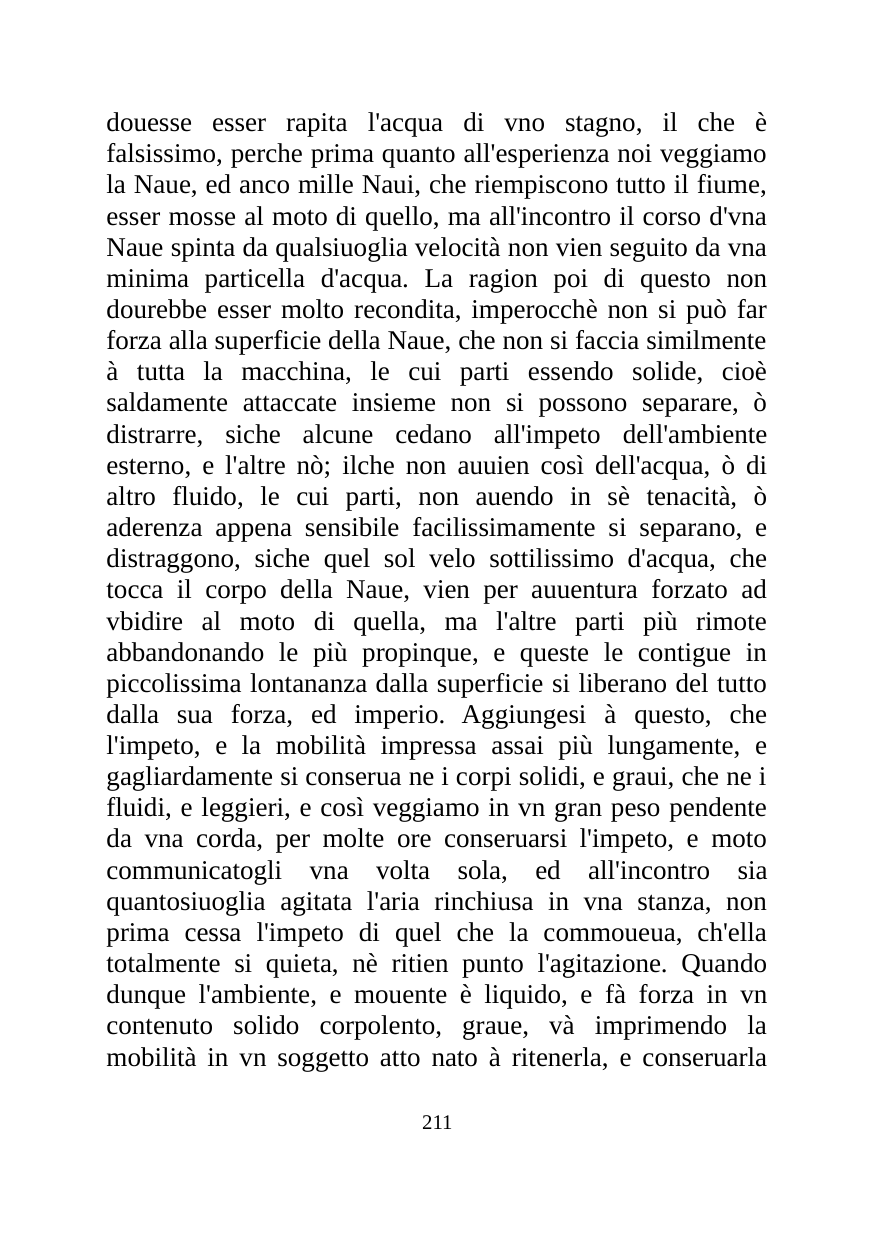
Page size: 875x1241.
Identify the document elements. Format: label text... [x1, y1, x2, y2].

text douesse esser rapita l'acqua di vno stagno, il che è falsissimo, perche prima quanto all'esperienza noi veggiamo la Naue, ed anco mille Naui, che riempiscono tutto il fiume, esser mosse al moto di quello, ma all'incontro il corso d'vna Naue spinta da qualsiuoglia velocità non vien seguito da vna minima particella d'acqua. La ragion poi di questo non dourebbe esser molto recondita, imperocchè non si può far forza alla superficie della Naue, che non si faccia similmente à tutta la macchina, le cui parti essendo solide, cioè saldamente attaccate insieme non si possono separare, ò distrarre, siche alcune cedano all'impeto dell'ambiente esterno, e l'altre nò; ilche non auuien così dell'acqua, ò di altro fluido, le cui parti, non auendo in sè tenacità, ò aderenza appena sensibile facilissimamente si separano, e distraggono, siche quel sol velo sottilissimo d'acqua, che tocca il corpo della Naue, vien per auuentura forzato ad vbidire al moto di quella, ma l'altre parti più rimote abbandonando le più propinque, e queste le contigue in piccolissima lontananza dalla superficie si liberano del tutto dalla sua forza, ed imperio. Aggiungesi à questo, che l'impeto, e la mobilità impressa assai più lungamente, e gagliardamente si conserua ne i corpi solidi, e graui, che ne i fluidi, e leggieri, e così veggiamo in vn gran peso pendente da vna corda, per molte ore conseruarsi l'impeto, e moto communicatogli vna volta sola, ed all'incontro sia quantosiuoglia agitata l'aria rinchiusa in vna stanza, non prima cessa l'impeto di quel che la commoueua, ch'ella totalmente si quieta, nè ritien punto l'agitazione. Quando dunque l'ambiente, e mouente è liquido, e fà forza in vn contenuto solido corpolento, graue, và imprimendo la mobilità in vn soggetto atto nato à ritenerla, e conseruarla [106, 106, 768, 1072]
